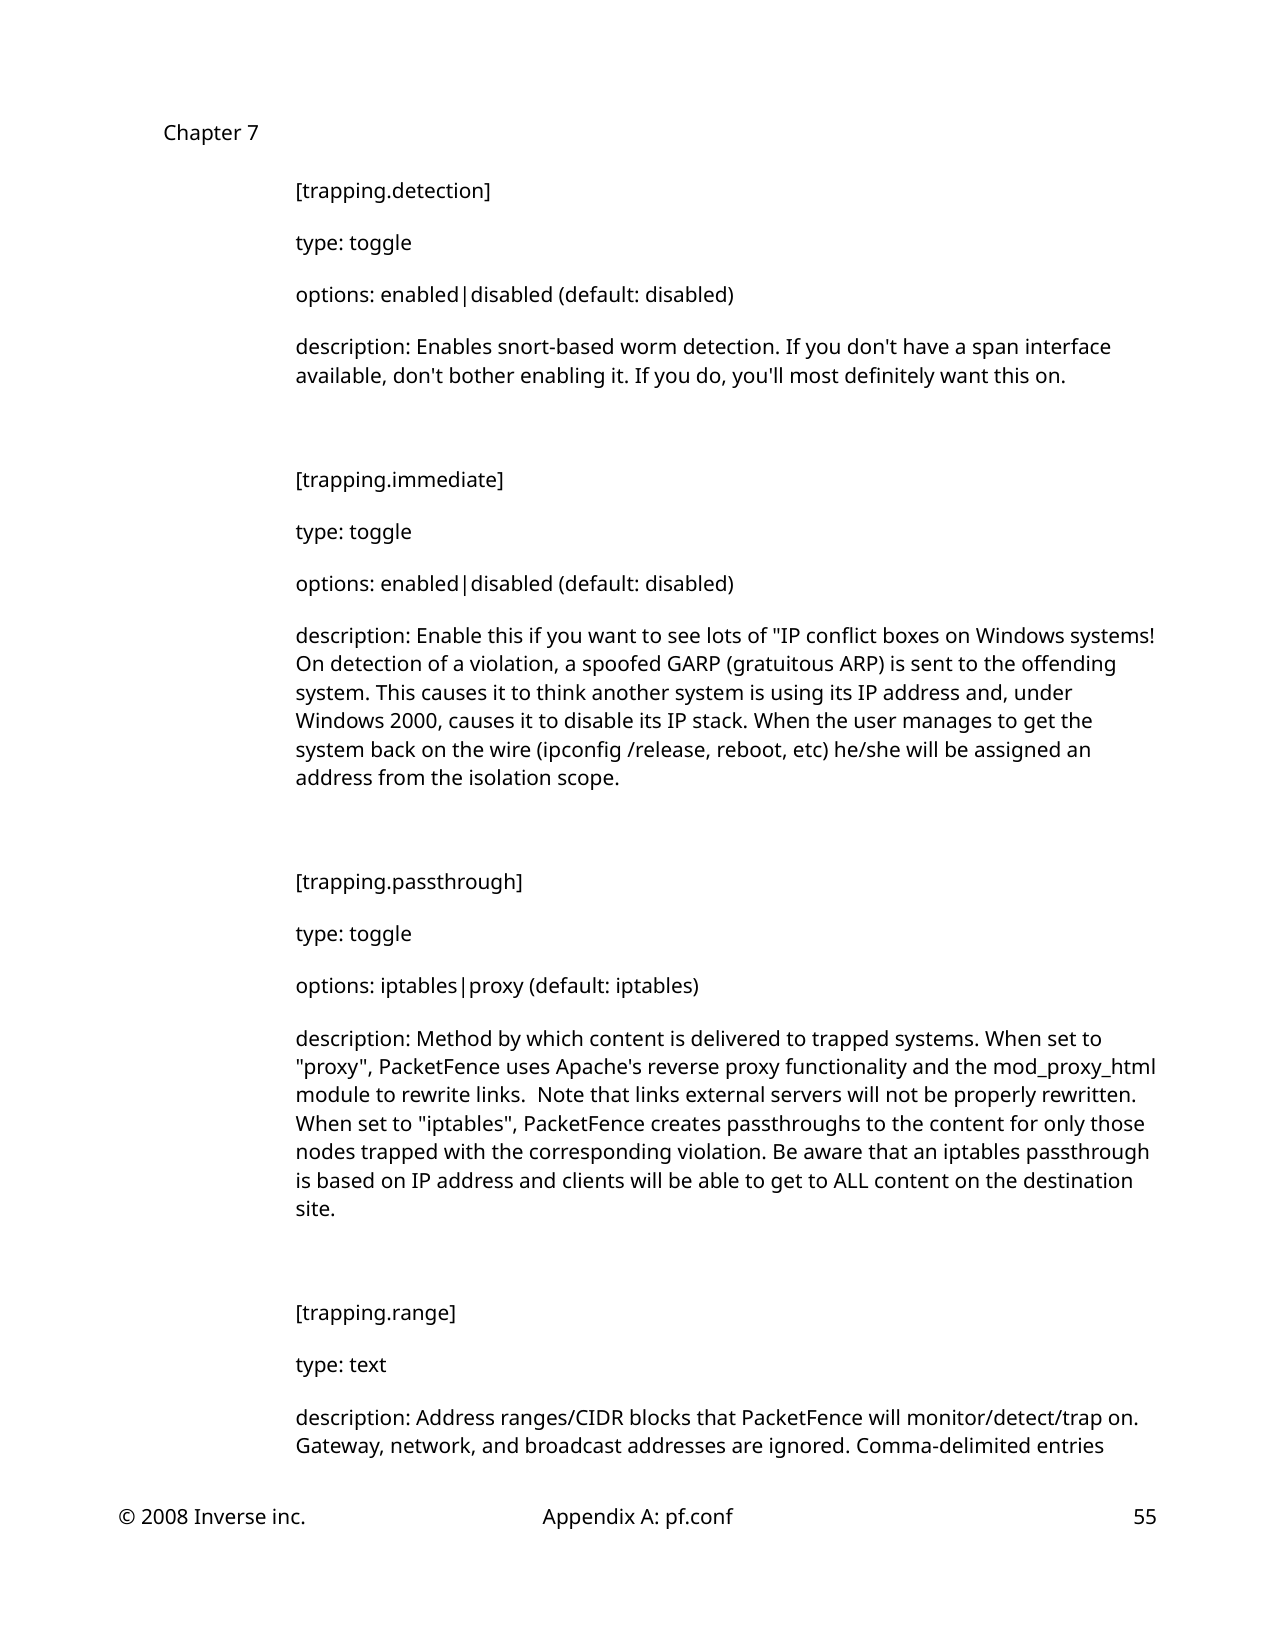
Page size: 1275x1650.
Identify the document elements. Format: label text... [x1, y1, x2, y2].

text type: toggle [295, 517, 1157, 545]
text type: toggle [295, 228, 1157, 257]
text type: toggle [295, 919, 1157, 948]
text [trapping.detection] [295, 176, 1157, 204]
text description: Method by which content is delivered to trapped systems. When set to "proxy", PacketFence uses Apache's reverse proxy functionality and the mod_proxy_html module to rewrite links. Note that links external servers will not be properly rewritten. When set to "iptables", PacketFence creates passthroughs to the content for only those nodes trapped with the corresponding violation. Be aware that an iptables passthrough is based on IP address and clients will be able to get to ALL content on the destination site. [295, 1024, 1157, 1223]
text type: text [295, 1351, 1157, 1379]
text description: Enable this if you want to see lots of "IP conflict boxes on Windows systems! On detection of a violation, a spoofed GARP (gratuitous ARP) is sent to the offending system. This causes it to think another system is using its IP address and, under Windows 2000, causes it to disable its IP stack. When the user manages to get the system back on the wire (ipconfig /release, reboot, etc) he/she will be assigned an address from the isolation scope. [295, 621, 1157, 792]
text description: Address ranges/CIDR blocks that PacketFence will monitor/detect/trap on. Gateway, network, and broadcast addresses are ignored. Comma-delimited entries [295, 1403, 1157, 1459]
text options: enabled|disabled (default: disabled) [295, 280, 1157, 309]
text [trapping.immediate] [295, 465, 1157, 493]
text [trapping.range] [295, 1298, 1157, 1327]
text options: iptables|proxy (default: iptables) [295, 972, 1157, 1000]
text options: enabled|disabled (default: disabled) [295, 569, 1157, 597]
text description: Enables snort-based worm detection. If you don't have a span interface available, don't bother enabling it. If you do, you'll most definitely want this on. [295, 332, 1157, 389]
text [trapping.passthrough] [295, 867, 1157, 896]
